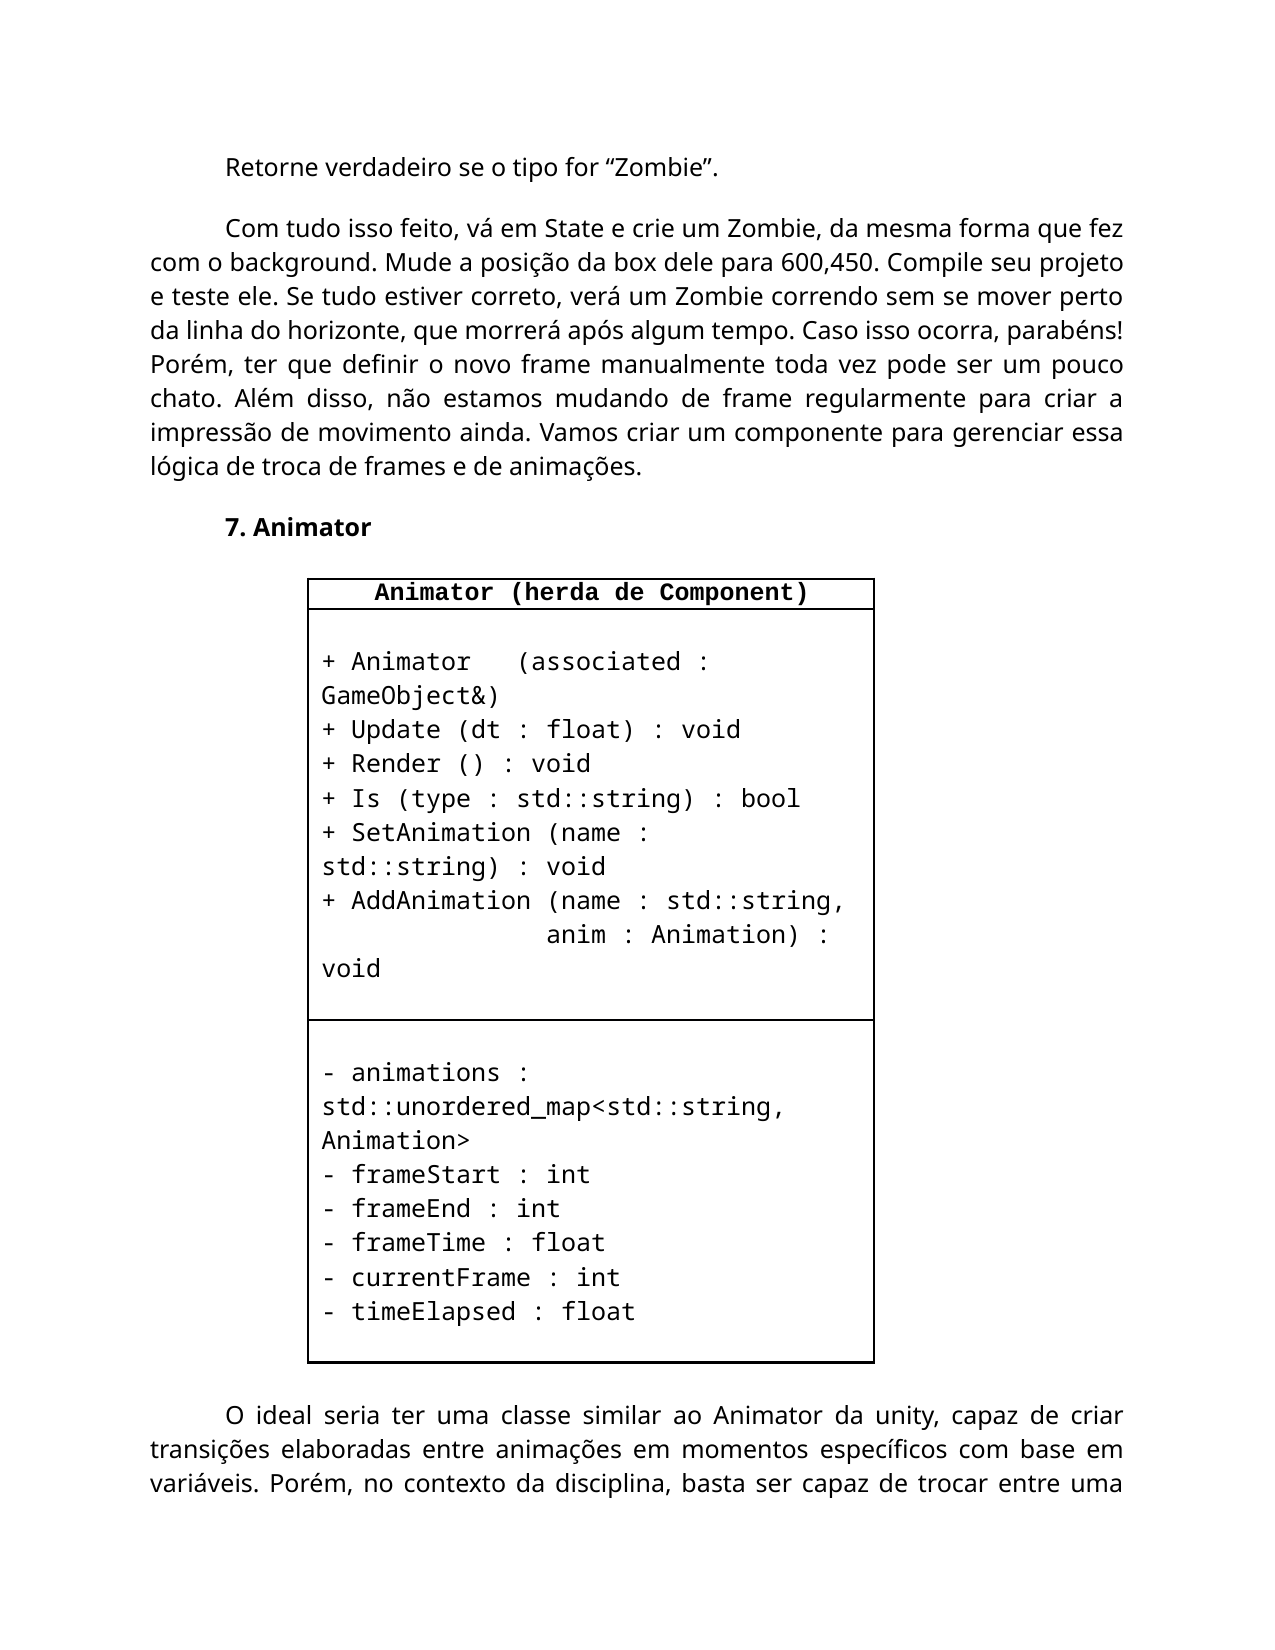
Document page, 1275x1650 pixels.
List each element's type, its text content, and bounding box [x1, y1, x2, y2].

table_header Animator (herda de Component) [309, 580, 873, 608]
text 7. Animator [150, 509, 1125, 543]
text Retorne verdadeiro se o tipo for “Zombie”. [150, 150, 1125, 184]
text Com tudo isso feito, vá em State e crie um Zombie, da mesma forma que fez com o background. Mude a posição da box dele para 600,450. Compile seu projeto e teste ele. Se tudo estiver correto, verá um Zombie correndo sem se mover perto da linha do horizonte, que morrerá após algum tempo. Caso isso ocorra, parabéns! Porém, ter que definir o novo frame manualmente toda vez pode ser um pouco chato. Além disso, não estamos mudando de frame regularmente para criar a impressão de movimento ainda. Vamos criar um componente para gerenciar essa lógica de troca de frames e de animações. [150, 210, 1125, 483]
text O ideal seria ter uma classe similar ao Animator da unity, capaz de criar transições elaboradas entre animações em momentos específicos com base em variáveis. Porém, no contexto da disciplina, basta ser capaz de trocar entre uma [150, 1397, 1125, 1500]
table_cell + Animator (associated : GameObject&) + Update (dt : float) : void + Render () : void + Is (type : std::string) : bool + SetAnimation (name : std::string) : void + AddAnimation (name : std::string, anim : Animation) : void [309, 610, 873, 1019]
table_cell - animations : std::unordered_map<std::string, Animation> - frameStart : int - frameEnd : int - frameTime : float - currentFrame : int - timeElapsed : float [309, 1021, 873, 1361]
